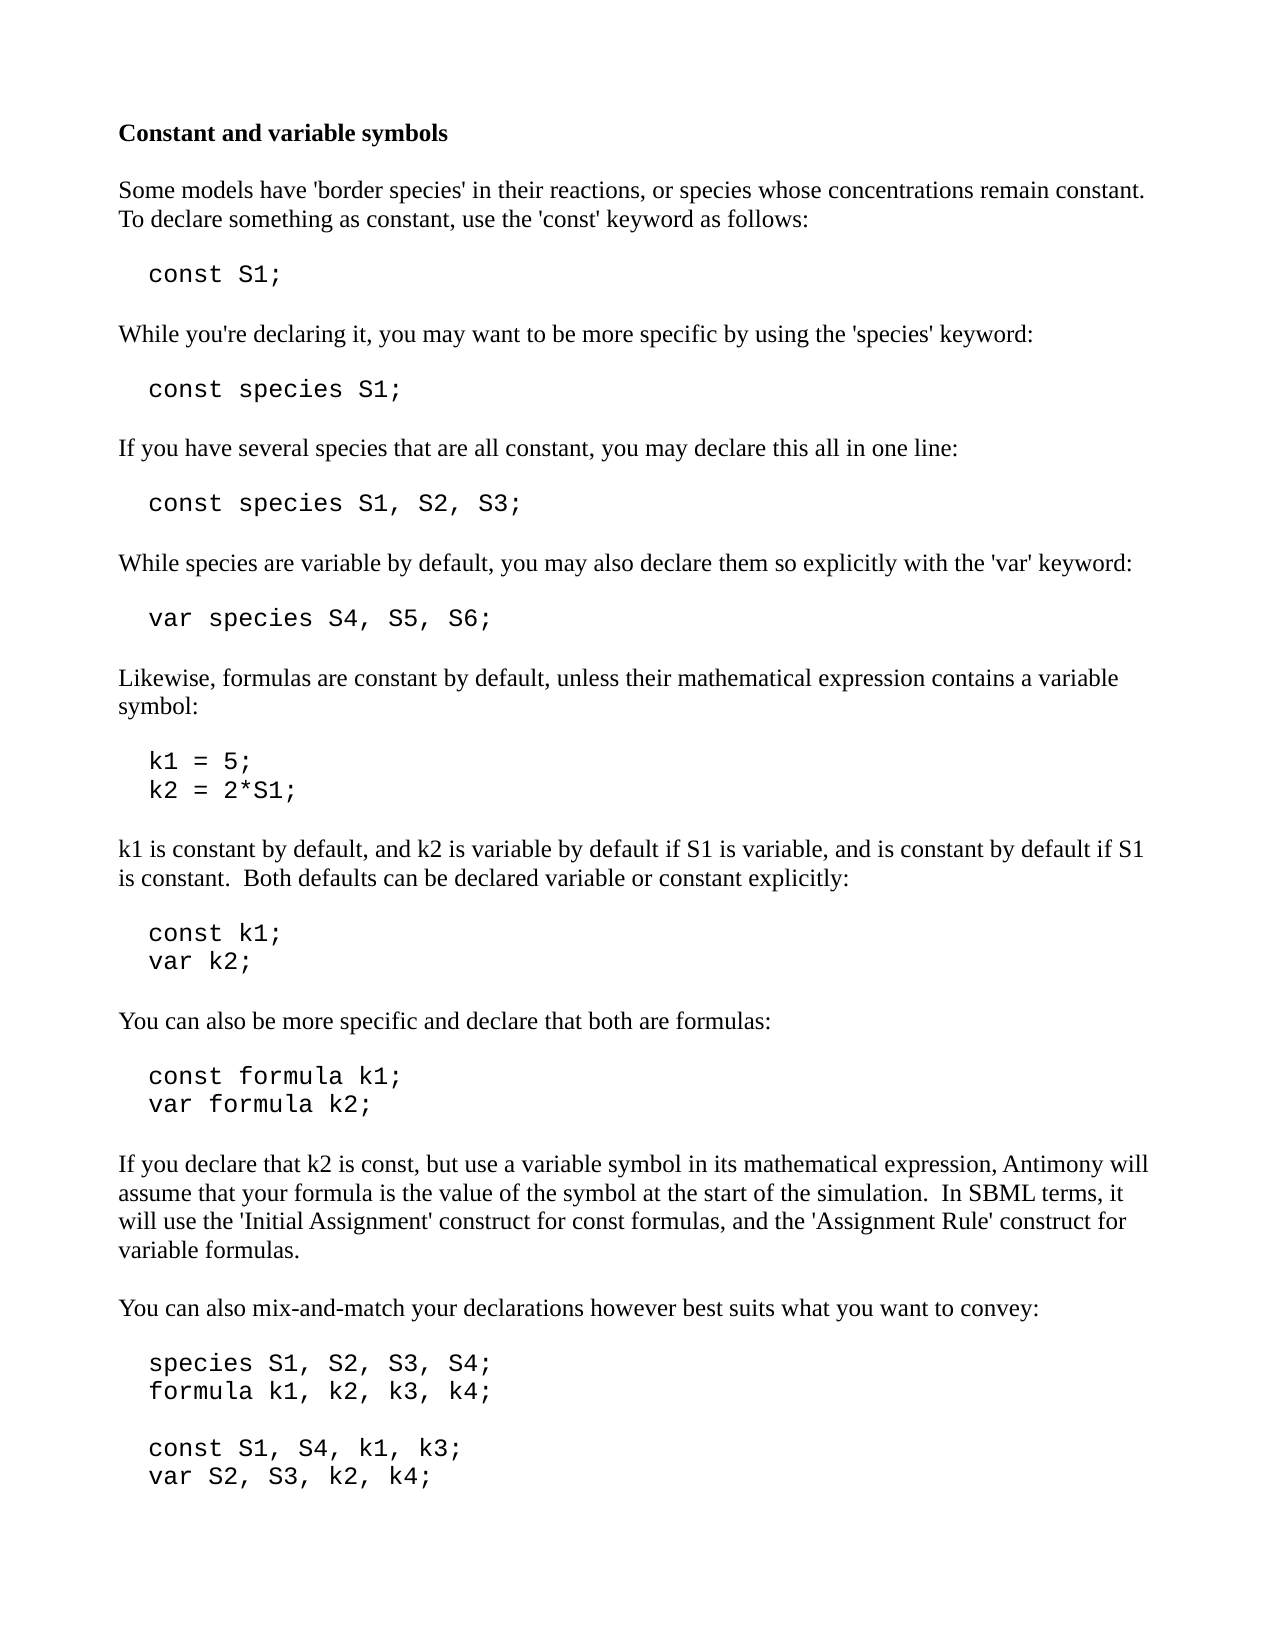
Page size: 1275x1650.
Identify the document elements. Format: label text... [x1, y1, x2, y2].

text While species are variable by default, you may also declare them so explicitly with the 'var' keyword: [118, 548, 1157, 577]
text var S2, S3, k2, k4; [118, 1463, 1157, 1492]
text While you're declaring it, you may want to be more specific by using the 'species' keyword: [118, 319, 1157, 348]
text var formula k2; [118, 1092, 1157, 1120]
text You can also mix-and-match your declarations however best suits what you want to convey: [118, 1293, 1157, 1321]
text formula k1, k2, k3, k4; [118, 1378, 1157, 1407]
text var species S4, S5, S6; [118, 606, 1157, 634]
text Constant and variable symbols [118, 118, 1157, 147]
text k2 = 2*S1; [118, 777, 1157, 806]
text Some models have 'border species' in their reactions, or species whose concentrations remain constant. To declare something as constant, use the 'const' keyword as follows: [118, 176, 1157, 233]
text species S1, S2, S3, S4; [118, 1350, 1157, 1378]
text You can also be more specific and declare that both are formulas: [118, 1006, 1157, 1035]
text var k2; [118, 949, 1157, 977]
text k1 is constant by default, and k2 is variable by default if S1 is variable, and is constant by default if S1 is constant. Both defaults can be declared variable or constant explicitly: [118, 834, 1157, 892]
text const S1; [118, 262, 1157, 290]
text const S1, S4, k1, k3; [118, 1435, 1157, 1463]
text const species S1, S2, S3; [118, 491, 1157, 519]
text const k1; [118, 921, 1157, 949]
text const species S1; [118, 376, 1157, 405]
text const formula k1; [118, 1063, 1157, 1092]
text Likewise, formulas are constant by default, unless their mathematical expression contains a variable symbol: [118, 663, 1157, 720]
text If you have several species that are all constant, you may declare this all in one line: [118, 433, 1157, 462]
text k1 = 5; [118, 749, 1157, 777]
text If you declare that k2 is const, but use a variable symbol in its mathematical expression, Antimony will assume that your formula is the value of the symbol at the start of the simulation. In SBML terms, it will use the 'Initial Assignment' construct for const formulas, and the 'Assignment Rule' construct for variable formulas. [118, 1149, 1157, 1264]
